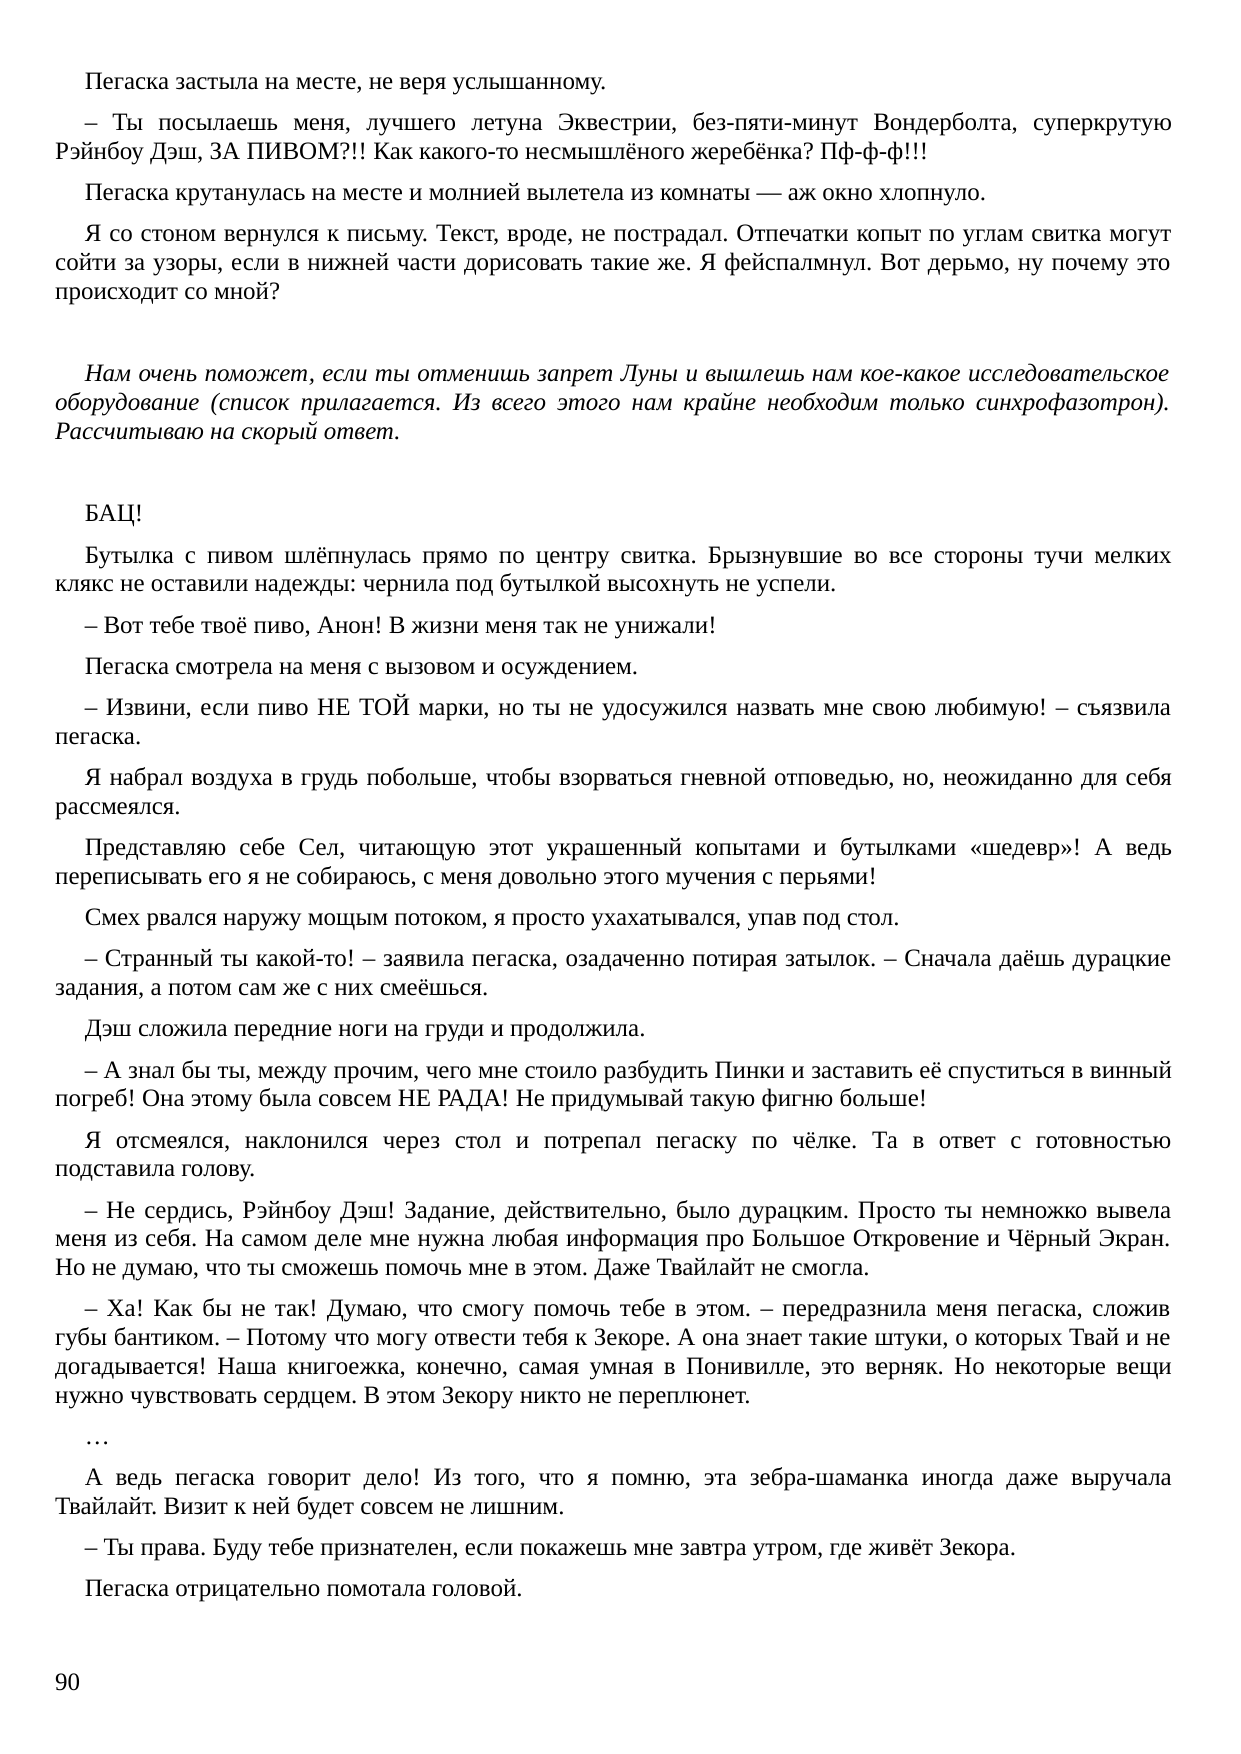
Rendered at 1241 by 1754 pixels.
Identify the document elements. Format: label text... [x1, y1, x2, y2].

text – Ха! Как бы не так! Думаю, что смогу помочь тебе в этом. – передразнила меня пегаска, сложив губы бантиком. – Потому что могу отвести тебя к Зекоре. А она знает такие штуки, о которых Твай и не догадывается! Наша книгоежка, конечно, самая умная в Понивилле, это верняк. Но некоторые вещи нужно чувствовать сердцем. В этом Зекору никто не переплюнет. [55, 1293, 1173, 1408]
text Пегаска крутанулась на месте и молнией вылетела из комнаты — аж окно хлопнуло. [55, 177, 1173, 206]
text Пегаска отрицательно помотала головой. [55, 1573, 1173, 1602]
text Я отсмеялся, наклонился через стол и потрепал пегаску по чёлке. Та в ответ с готовностью подставила голову. [55, 1125, 1173, 1182]
text – Ты посылаешь меня, лучшего летуна Эквестрии, без-пяти-минут Вондерболта, суперкрутую Рэйнбоу Дэш, ЗА ПИВОМ?!! Как какого-то несмышлёного жеребёнка? Пф-ф-ф!!! [55, 107, 1173, 165]
text – Странный ты какой-то! – заявила пегаска, озадаченно потирая затылок. – Сначала даёшь дурацкие задания, а потом сам же с них смеёшься. [55, 943, 1173, 1001]
text Я набрал воздуха в грудь побольше, чтобы взорваться гневной отповедью, но, неожиданно для себя рассмеялся. [55, 762, 1173, 820]
text Бутылка с пивом шлёпнулась прямо по центру свитка. Брызнувшие во все стороны тучи мелких клякс не оставили надежды: чернила под бутылкой высохнуть не успели. [55, 540, 1173, 597]
text Дэш сложила передние ноги на груди и продолжила. [55, 1013, 1173, 1042]
text – Ты права. Буду тебе признателен, если покажешь мне завтра утром, где живёт Зекора. [55, 1532, 1173, 1561]
text … [55, 1421, 1173, 1450]
text Представляю себе Сел, читающую этот украшенный копытами и бутылками «шедевр»! А ведь переписывать его я не собираюсь, с меня довольно этого мучения с перьями! [55, 832, 1173, 890]
text БАЦ! [55, 498, 1173, 527]
text – А знал бы ты, между прочим, чего мне стоило разбудить Пинки и заставить её спуститься в винный погреб! Она этому была совсем НЕ РАДА! Не придумывай такую фигню больше! [55, 1055, 1173, 1112]
text Нам очень поможет, если ты отменишь запрет Луны и вышлешь нам кое-какое исследовательское оборудование (список прилагается. Из всего этого нам крайне необходим только синхрофазотрон). Рассчитываю на скорый ответ. [55, 358, 1173, 445]
text Смех рвался наружу мощым потоком, я просто ухахатывался, упав под стол. [55, 902, 1173, 931]
text А ведь пегаска говорит дело! Из того, что я помню, эта зебра-шаманка иногда даже выручала Твайлайт. Визит к ней будет совсем не лишним. [55, 1462, 1173, 1520]
text Я со стоном вернулся к письму. Текст, вроде, не пострадал. Отпечатки копыт по углам свитка могут сойти за узоры, если в нижней части дорисовать такие же. Я фейспалмнул. Вот дерьмо, ну почему это происходит со мной? [55, 218, 1173, 305]
text – Вот тебе твоё пиво, Анон! В жизни меня так не унижали! [55, 610, 1173, 638]
text Пегаска смотрела на меня с вызовом и осуждением. [55, 651, 1173, 680]
text – Извини, если пиво НЕ ТОЙ марки, но ты не удосужился назвать мне свою любимую! – съязвила пегаска. [55, 692, 1173, 750]
text Пегаска застыла на месте, не веря услышанному. [55, 66, 1173, 95]
text – Не сердись, Рэйнбоу Дэш! Задание, действительно, было дурацким. Просто ты немножко вывела меня из себя. На самом деле мне нужна любая информация про Большое Откровение и Чёрный Экран. Но не думаю, что ты сможешь помочь мне в этом. Даже Твайлайт не смогла. [55, 1195, 1173, 1281]
